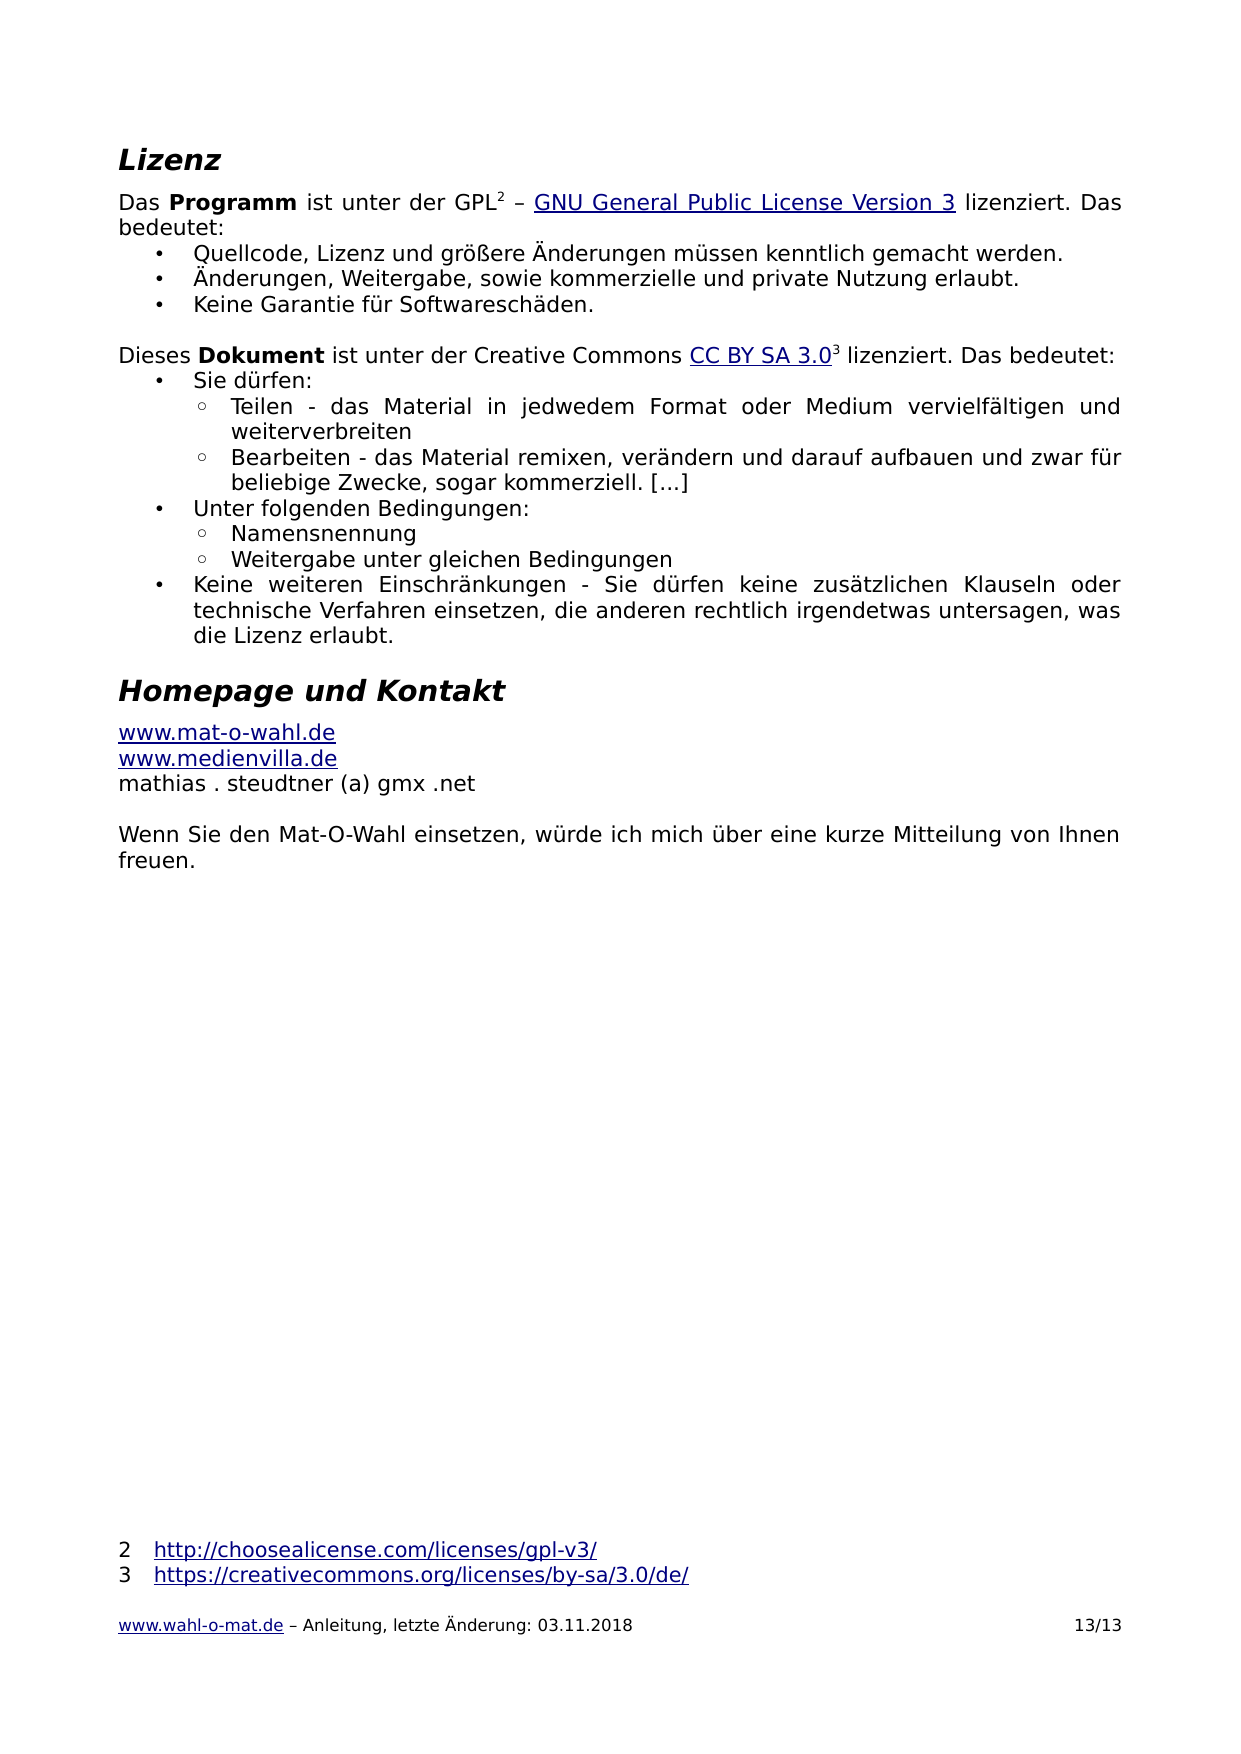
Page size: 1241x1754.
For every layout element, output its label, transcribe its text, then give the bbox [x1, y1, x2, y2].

text Dieses Dokument ist unter der Creative Commons CC BY SA 3.0 lizenziert. Das bedeutet: [118, 343, 1122, 368]
list Änderungen, Weitergabe, sowie kommerzielle und private Nutzung erlaubt. [156, 266, 1122, 292]
text https://creativecommons.org/licenses/by-sa/3.0/de/ [118, 1563, 1122, 1587]
subtitle Lizenz [118, 143, 1122, 177]
list Bearbeiten - das Material remixen, verändern und darauf aufbauen und zwar für beliebige Zwecke, sogar kommerziell. [...] [193, 445, 1122, 496]
text mathias . steudtner (a) gmx .net [118, 771, 1122, 797]
list Teilen - das Material in jedwedem Format oder Medium vervielfältigen und weiterverbreiten [193, 394, 1122, 445]
list Weitergabe unter gleichen Bedingungen [193, 547, 1122, 572]
text Das Programm ist unter der GPL – GNU General Public License Version 3 lizenziert. Das bedeutet: [118, 189, 1122, 241]
text Wenn Sie den Mat-O-Wahl einsetzen, würde ich mich über eine kurze Mitteilung von Ihnen freuen. [118, 822, 1122, 873]
list Quellcode, Lizenz und größere Änderungen müssen kenntlich gemacht werden. [156, 241, 1122, 266]
list Sie dürfen: [156, 368, 1122, 394]
text www.medienvilla.de [118, 746, 1122, 771]
list Unter folgenden Bedingungen: [156, 496, 1122, 521]
list Keine weiteren Einschränkungen - Sie dürfen keine zusätzlichen Klauseln oder technische Verfahren einsetzen, die anderen rechtlich irgendetwas untersagen, was die Lizenz erlaubt. [156, 572, 1122, 649]
list Namensnennung [193, 521, 1122, 547]
text http://choosealicense.com/licenses/gpl-v3/ [118, 1538, 1122, 1563]
subtitle Homepage und Kontakt [118, 674, 1122, 708]
list Keine Garantie für Softwareschäden. [156, 292, 1122, 317]
text www.mat-o-wahl.de [118, 720, 1122, 746]
